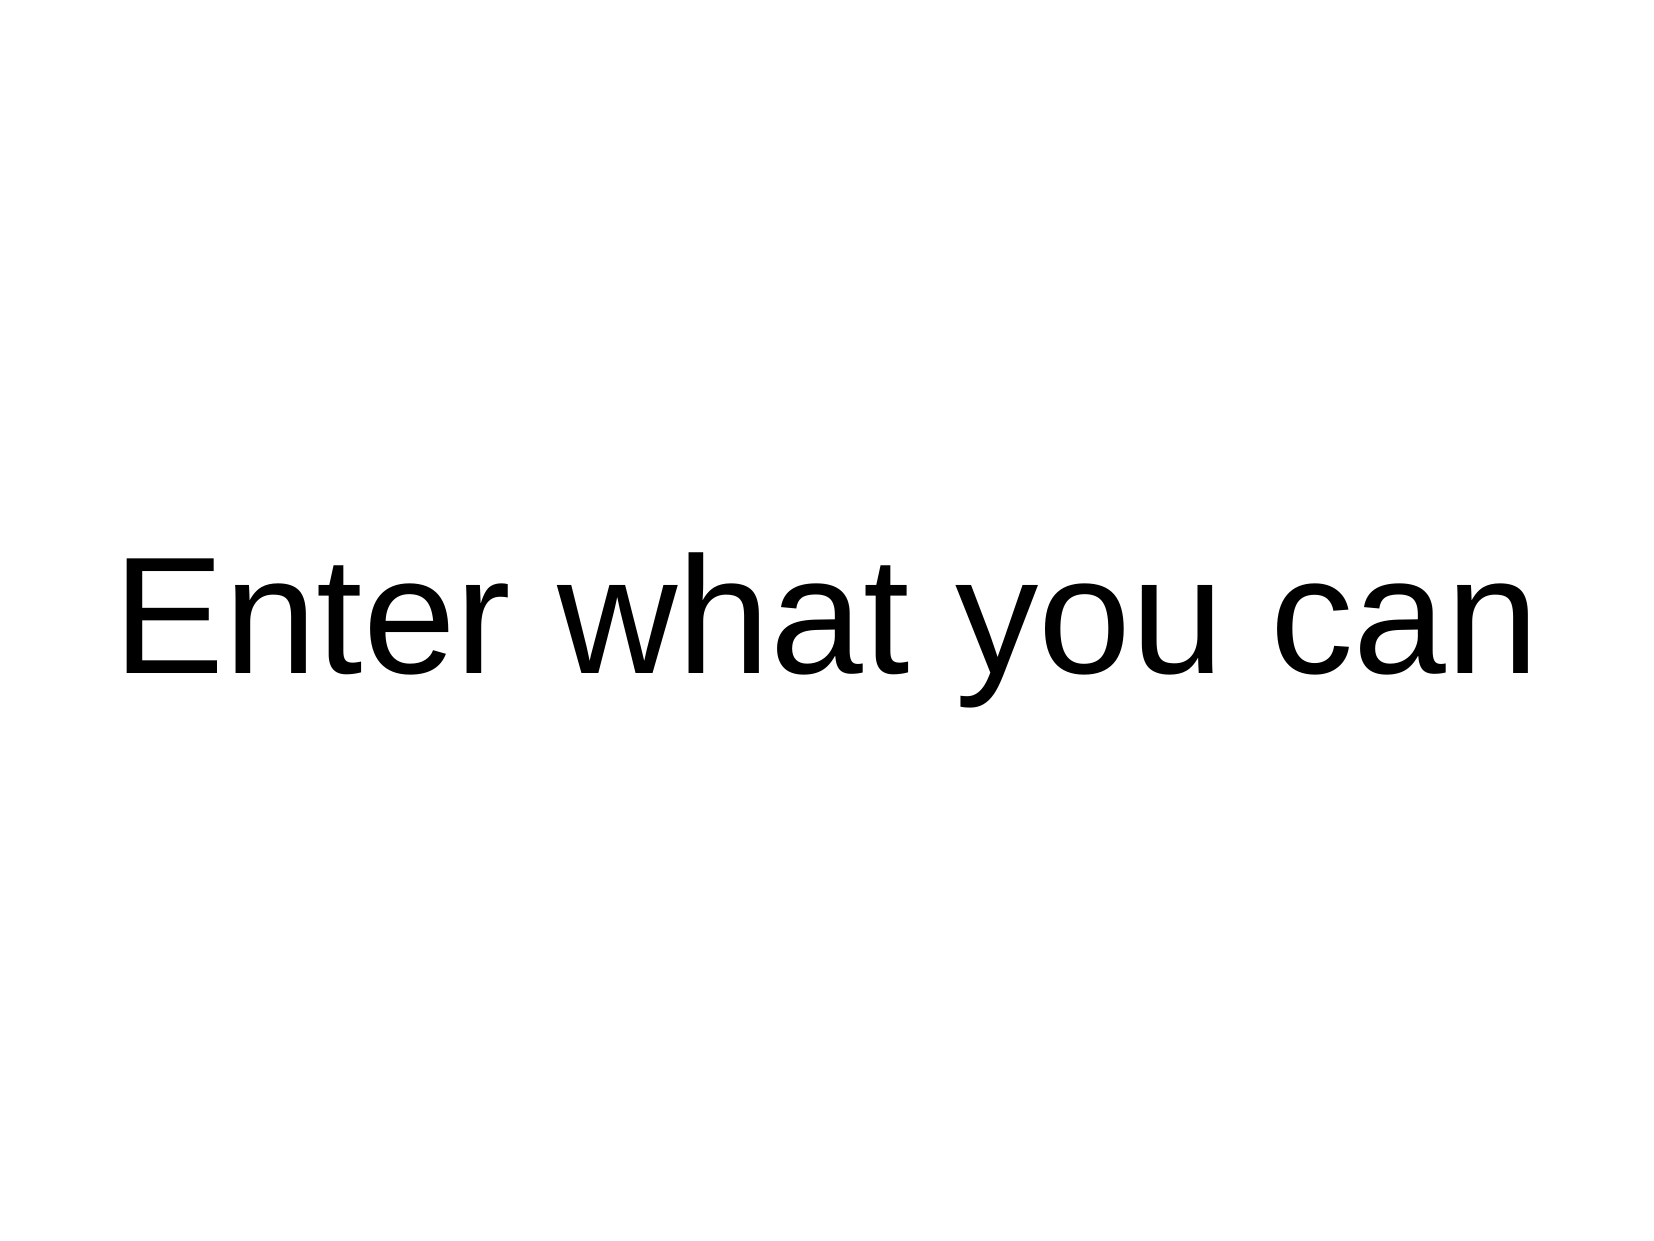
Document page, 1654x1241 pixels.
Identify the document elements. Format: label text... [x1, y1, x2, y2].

title Enter what you can [82, 49, 1571, 1182]
